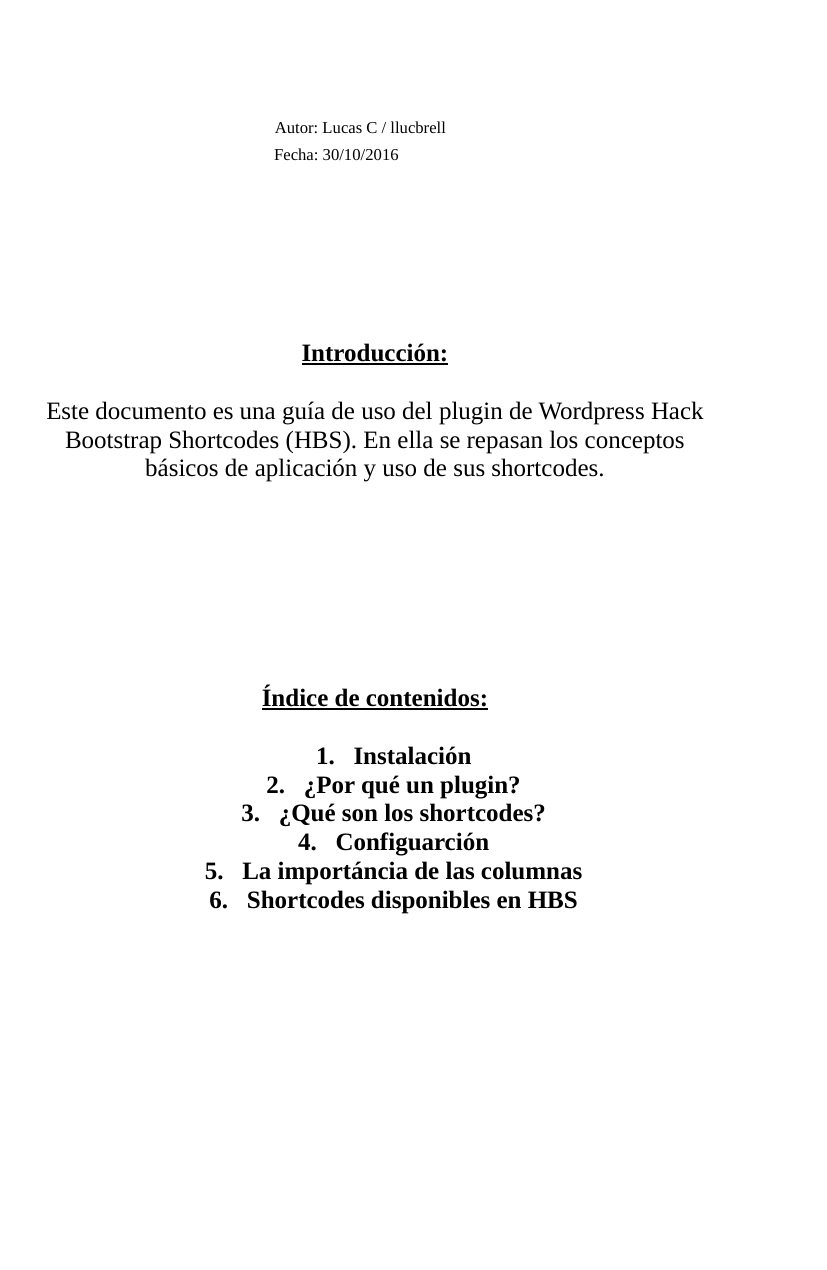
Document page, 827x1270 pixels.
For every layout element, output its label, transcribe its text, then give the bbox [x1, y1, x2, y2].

text Índice de contenidos: [41, 683, 709, 712]
list ¿Qué son los shortcodes? [78, 798, 709, 827]
list Shortcodes disponibles en HBS [78, 885, 709, 913]
text Fecha: 30/10/2016 [41, 137, 709, 166]
list ¿Por qué un plugin? [78, 770, 709, 798]
list Configuarción [78, 827, 709, 856]
text Introducción: [41, 338, 709, 367]
text Este documento es una guía de uso del plugin de Wordpress Hack Bootstrap Shortcodes (HBS). En ella se repasan los conceptos básicos de aplicación y uso de sus shortcodes. [41, 396, 709, 482]
text Autor: Lucas C / llucbrell [41, 118, 709, 137]
list La importáncia de las columnas [78, 856, 709, 885]
list Instalación [78, 741, 709, 770]
